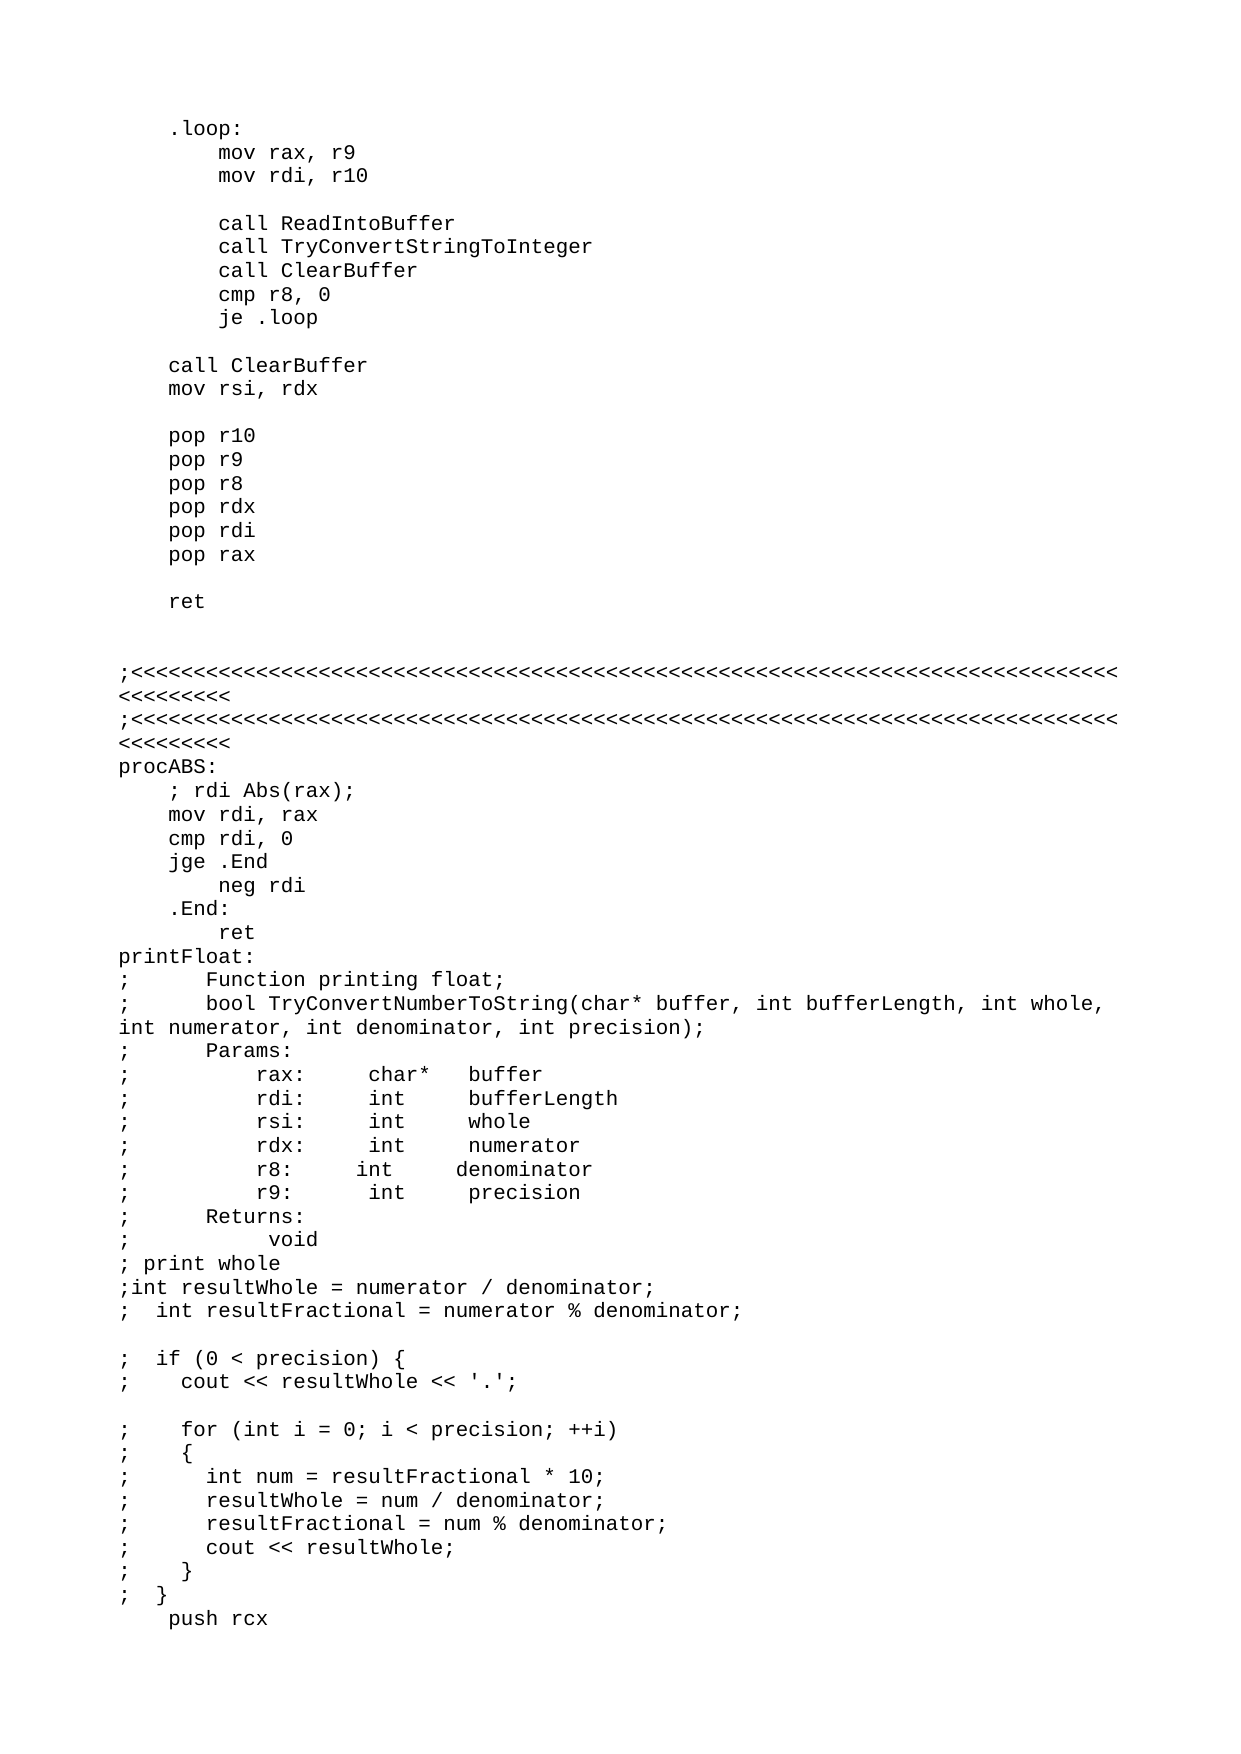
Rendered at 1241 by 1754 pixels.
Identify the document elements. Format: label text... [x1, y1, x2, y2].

text .End: [118, 898, 1122, 922]
text ; rax: char* buffer [118, 1064, 1122, 1088]
text mov rdi, r10 [118, 165, 1122, 189]
text ; bool TryConvertNumberToString(char* buffer, int bufferLength, int whole, int numerator, int denominator, int precision); [118, 993, 1122, 1040]
text neg rdi [118, 875, 1122, 898]
text ret [118, 922, 1122, 946]
text ret [118, 591, 1122, 615]
text ; { [118, 1442, 1122, 1466]
text cmp rdi, 0 [118, 827, 1122, 851]
text call ClearBuffer [118, 354, 1122, 378]
text ; rdi: int bufferLength [118, 1088, 1122, 1111]
text jge .End [118, 851, 1122, 875]
text ; int resultFractional = numerator % denominator; [118, 1300, 1122, 1324]
text ; Returns: [118, 1206, 1122, 1229]
text ; resultWhole = num / denominator; [118, 1489, 1122, 1513]
text ; print whole [118, 1253, 1122, 1277]
text pop r9 [118, 449, 1122, 473]
text ;<<<<<<<<<<<<<<<<<<<<<<<<<<<<<<<<<<<<<<<<<<<<<<<<<<<<<<<<<<<<<<<<<<<<<<<<<<<<<<<<<<<<<<<< [118, 709, 1122, 757]
text ; for (int i = 0; i < precision; ++i) [118, 1419, 1122, 1442]
text mov rdi, rax [118, 804, 1122, 827]
text procABS: [118, 757, 1122, 780]
text ; cout << resultWhole << '.'; [118, 1371, 1122, 1395]
text ; if (0 < precision) { [118, 1348, 1122, 1371]
text ; rdx: int numerator [118, 1135, 1122, 1158]
text ; int num = resultFractional * 10; [118, 1466, 1122, 1489]
text ; r9: int precision [118, 1182, 1122, 1206]
text printFloat: [118, 946, 1122, 969]
text ;<<<<<<<<<<<<<<<<<<<<<<<<<<<<<<<<<<<<<<<<<<<<<<<<<<<<<<<<<<<<<<<<<<<<<<<<<<<<<<<<<<<<<<<< [118, 662, 1122, 709]
text ;int resultWhole = numerator / denominator; [118, 1277, 1122, 1300]
text pop rax [118, 544, 1122, 567]
text mov rax, r9 [118, 142, 1122, 165]
text ; } [118, 1561, 1122, 1584]
text ; rsi: int whole [118, 1111, 1122, 1135]
text ; r8: int denominator [118, 1158, 1122, 1182]
text call ClearBuffer [118, 260, 1122, 284]
text ; resultFractional = num % denominator; [118, 1513, 1122, 1537]
text ; cout << resultWhole; [118, 1537, 1122, 1561]
text ; Params: [118, 1040, 1122, 1064]
text ; } [118, 1584, 1122, 1608]
text pop r10 [118, 426, 1122, 449]
text call ReadIntoBuffer [118, 213, 1122, 236]
text pop r8 [118, 473, 1122, 496]
text pop rdx [118, 496, 1122, 520]
text ; rdi Abs(rax); [118, 780, 1122, 804]
text .loop: [118, 118, 1122, 142]
text ; void [118, 1229, 1122, 1253]
text ; Function printing float; [118, 969, 1122, 993]
text cmp r8, 0 [118, 284, 1122, 307]
text push rcx [118, 1608, 1122, 1631]
text call TryConvertStringToInteger [118, 236, 1122, 260]
text mov rsi, rdx [118, 378, 1122, 402]
text pop rdi [118, 520, 1122, 544]
text je .loop [118, 307, 1122, 331]
